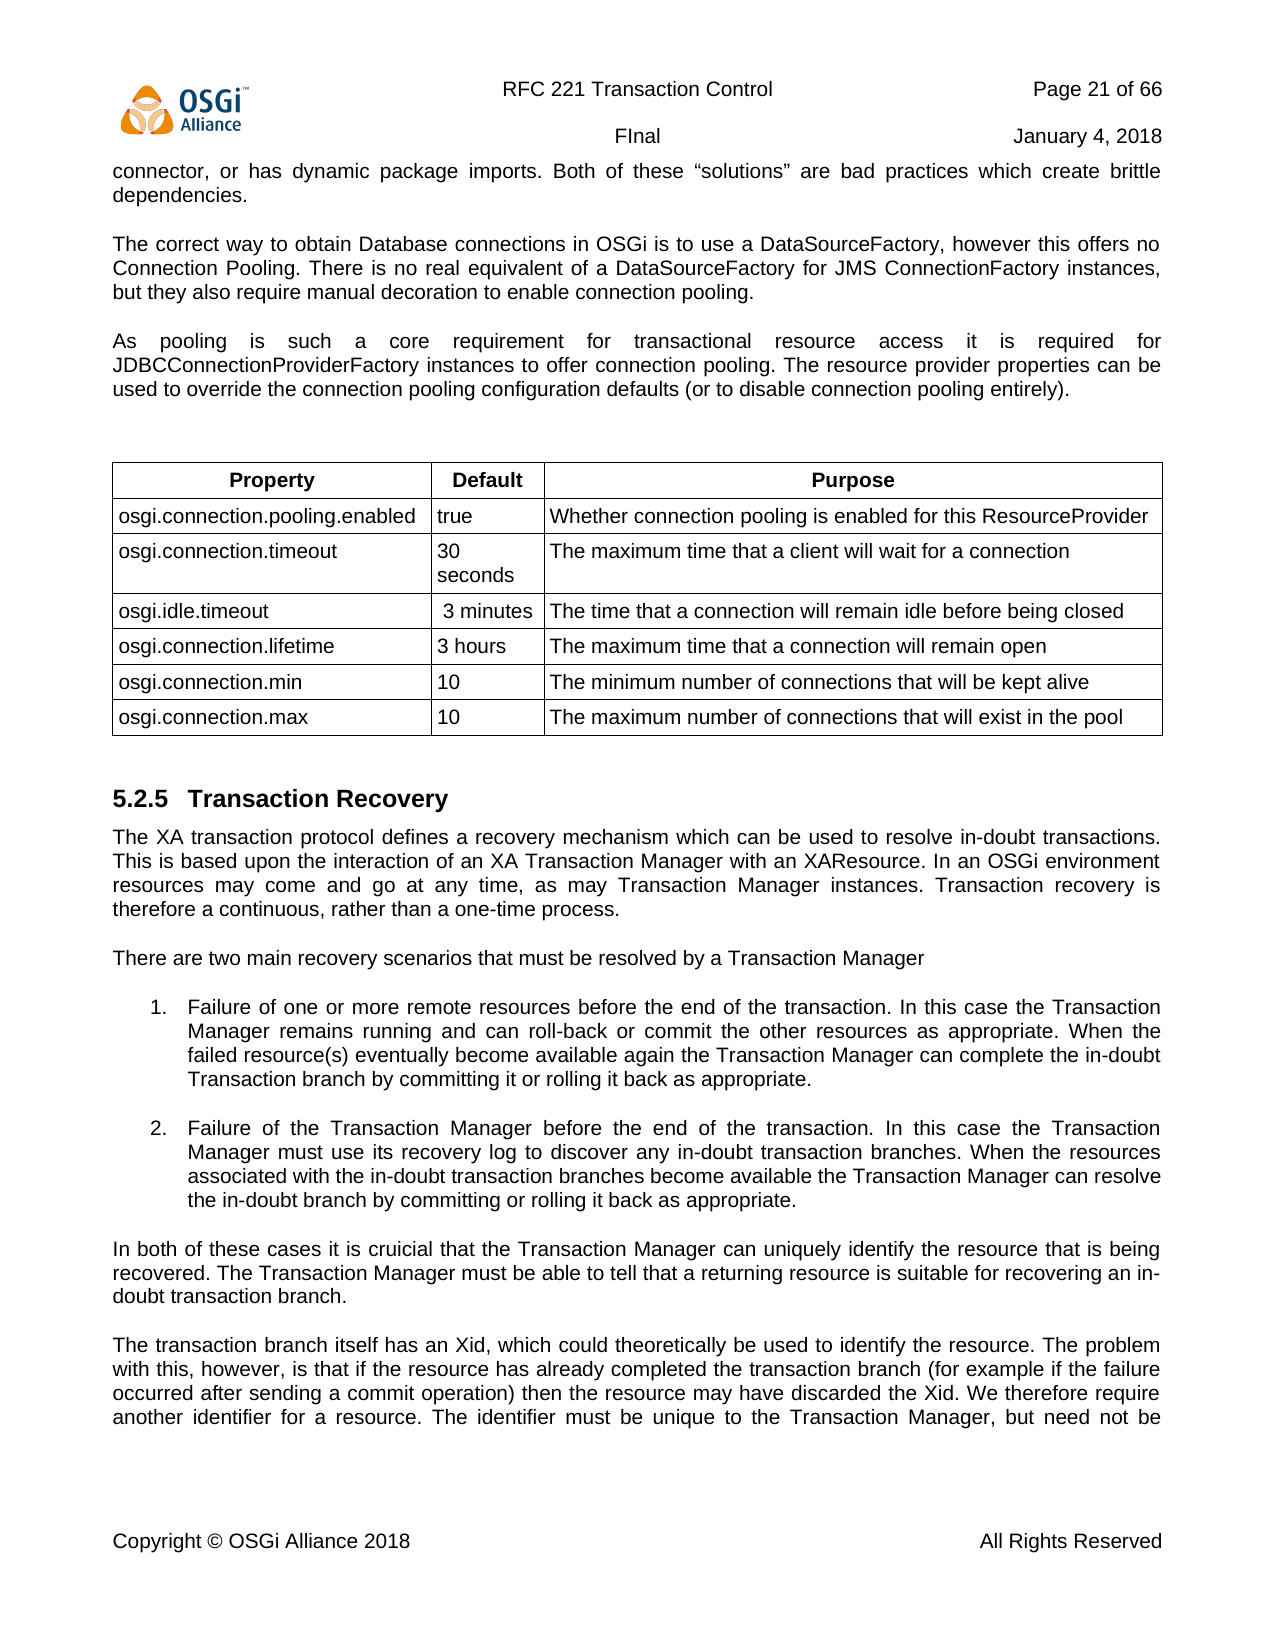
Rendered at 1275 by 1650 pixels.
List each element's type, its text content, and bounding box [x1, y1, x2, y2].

table_cell Whether connection pooling is enabled for this ResourceProvider [545, 499, 1162, 533]
text The transaction branch itself has an Xid, which could theoretically be used to identify the resource. The problem with this, however, is that if the resource has already completed the transaction branch (for example if the failure occurred after sending a commit operation) then the resource may have discarded the Xid. We therefore require another identifier for a resource. The identifier must be unique to the Transaction Manager, but need not be [112, 1333, 1162, 1429]
table_cell 10 [432, 700, 544, 735]
table_cell The maximum time that a client will wait for a connection [545, 534, 1162, 593]
table_cell osgi.connection.pooling.enabled [113, 499, 431, 533]
picture [113, 78, 257, 142]
subtitle Transaction Recovery [112, 784, 1162, 812]
text The XA transaction protocol defines a recovery mechanism which can be used to resolve in-doubt transactions. This is based upon the interaction of an XA Transaction Manager with an XAResource. In an OSGi environment resources may come and go at any time, as may Transaction Manager instances. Transaction recovery is therefore a continuous, rather than a one-time process. [112, 825, 1162, 921]
table_cell The maximum number of connections that will exist in the pool [545, 700, 1162, 735]
text connector, or has dynamic package imports. Both of these “solutions” are bad practices which create brittle dependencies. [112, 159, 1162, 207]
table_cell 10 [432, 665, 544, 699]
table_cell The minimum number of connections that will be kept alive [545, 665, 1162, 699]
table_cell osgi.idle.timeout [113, 594, 431, 628]
table_cell true [432, 499, 544, 533]
text In both of these cases it is cruicial that the Transaction Manager can uniquely identify the resource that is being recovered. The Transaction Manager must be able to tell that a returning resource is suitable for recovering an in-doubt transaction branch. [112, 1236, 1162, 1308]
table_header Property [113, 463, 431, 498]
table_cell 3 hours [432, 629, 544, 664]
table_header Default [432, 463, 544, 498]
table_cell osgi.connection.lifetime [113, 629, 431, 664]
table_cell osgi.connection.max [113, 700, 431, 735]
list Failure of the Transaction Manager before the end of the transaction. In this case the Transaction Manager must use its recovery log to discover any in-doubt transaction branches. When the resources associated with the in-doubt transaction branches become available the Transaction Manager can resolve the in-doubt branch by committing or rolling it back as appropriate. [150, 1116, 1162, 1211]
table_cell The time that a connection will remain idle before being closed [545, 594, 1162, 628]
table_cell 3 minutes [432, 594, 544, 628]
table_cell osgi.connection.min [113, 665, 431, 699]
text There are two main recovery scenarios that must be resolved by a Transaction Manager [112, 946, 1162, 970]
text The correct way to obtain Database connections in OSGi is to use a DataSourceFactory, however this offers no Connection Pooling. There is no real equivalent of a DataSourceFactory for JMS ConnectionFactory instances, but they also require manual decoration to enable connection pooling. [112, 232, 1162, 304]
table_header Purpose [545, 463, 1162, 498]
table_cell 30 seconds [432, 534, 544, 593]
text As pooling is such a core requirement for transactional resource access it is required for JDBCConnectionProviderFactory instances to offer connection pooling. The resource provider properties can be used to override the connection pooling configuration defaults (or to disable connection pooling entirely). [112, 329, 1162, 401]
list Failure of one or more remote resources before the end of the transaction. In this case the Transaction Manager remains running and can roll-back or commit the other resources as appropriate. When the failed resource(s) eventually become available again the Transaction Manager can complete the in-doubt Transaction branch by committing it or rolling it back as appropriate. [150, 995, 1162, 1091]
table_cell osgi.connection.timeout [113, 534, 431, 593]
table_cell The maximum time that a connection will remain open [545, 629, 1162, 664]
